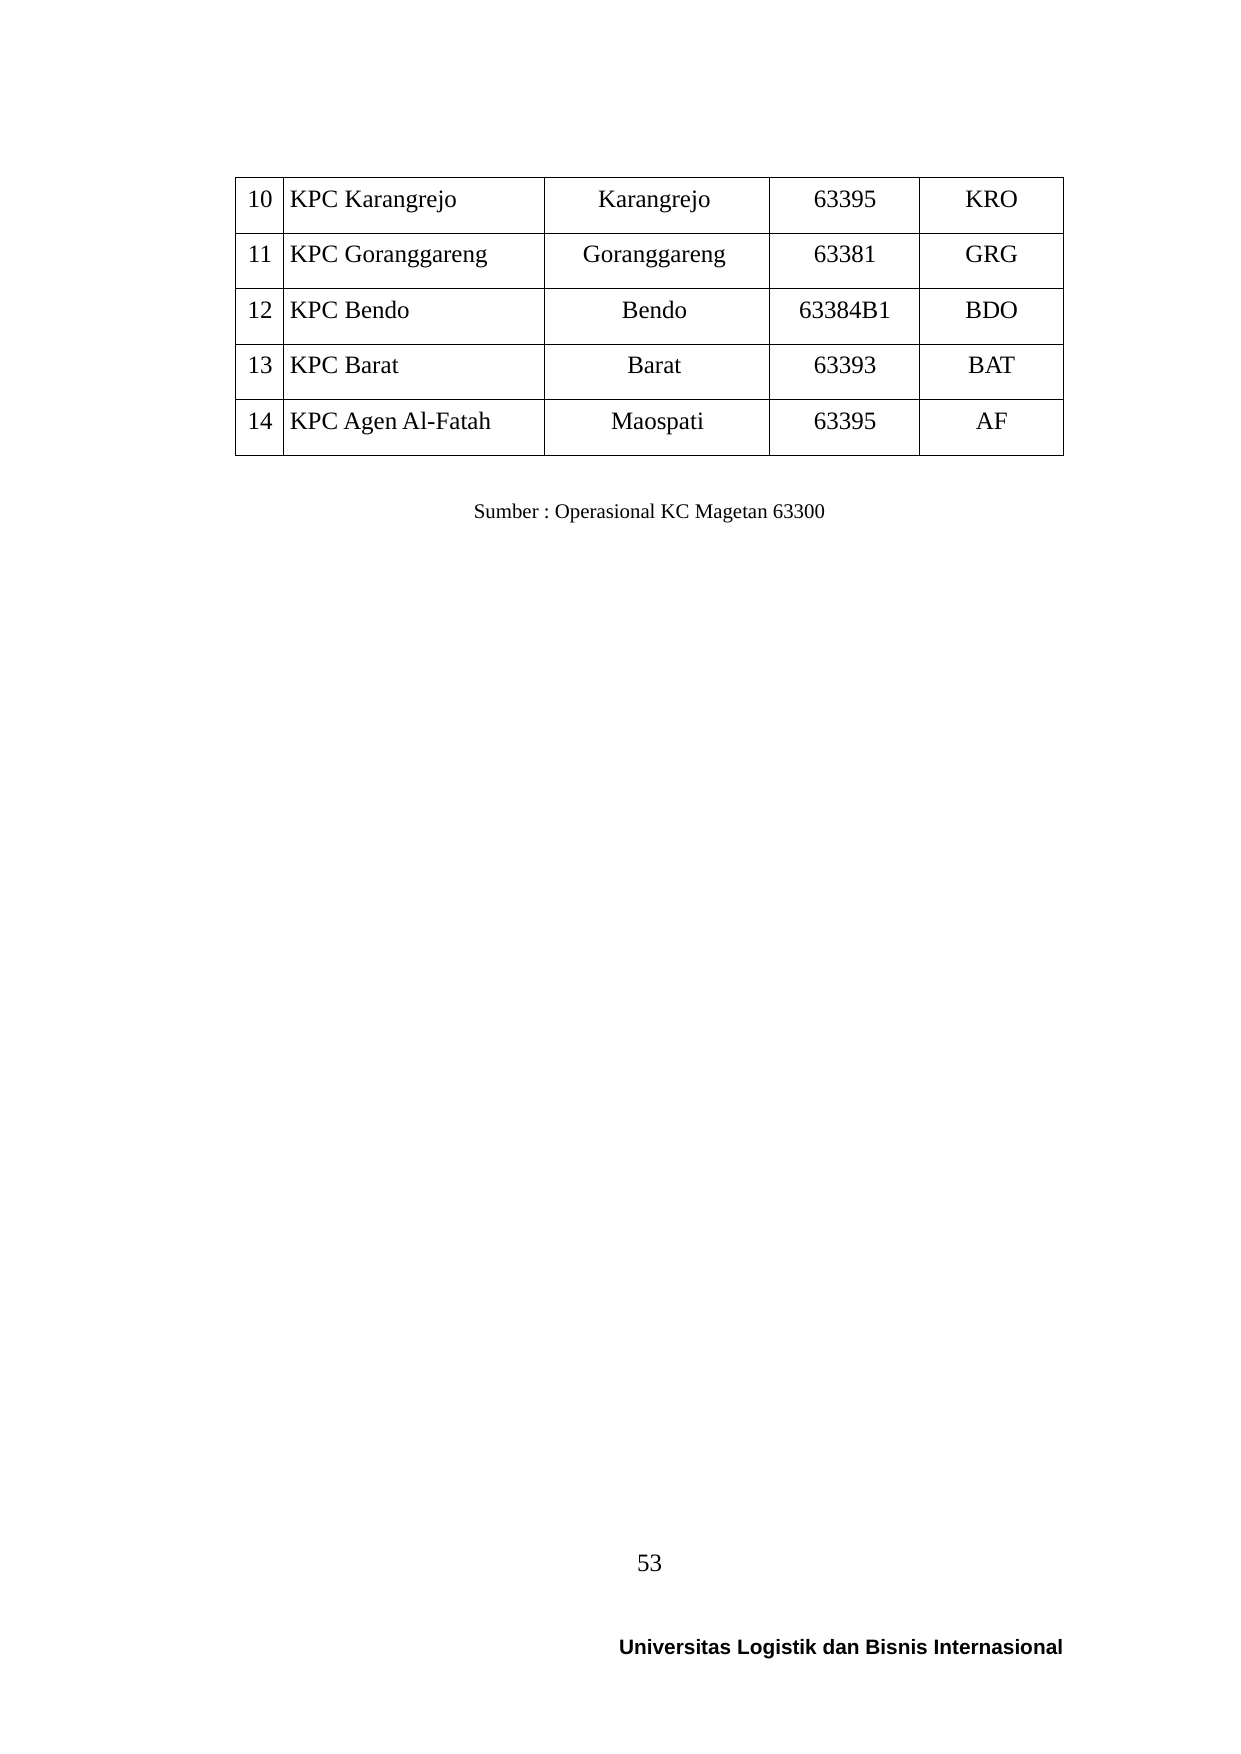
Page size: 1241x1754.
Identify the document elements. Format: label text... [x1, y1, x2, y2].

table_cell AF [920, 400, 1063, 454]
table_cell KRO [920, 178, 1063, 232]
table_cell GRG [920, 234, 1063, 288]
table_cell Karangrejo [545, 178, 769, 232]
text Sumber : Operasional KC Magetan 63300 [236, 499, 1063, 523]
table_cell 63381 [770, 234, 919, 288]
table_cell 63393 [770, 345, 919, 399]
table_cell Goranggareng [545, 234, 769, 288]
table_cell 13 [236, 345, 283, 399]
table_cell KPC Barat [284, 345, 544, 399]
table_cell Bendo [545, 289, 769, 343]
table_cell 63395 [770, 178, 919, 232]
table_cell KPC Agen Al-Fatah [284, 400, 544, 454]
table_cell 12 [236, 289, 283, 343]
table_cell Maospati [545, 400, 769, 454]
table_cell Barat [545, 345, 769, 399]
table_cell 11 [236, 234, 283, 288]
table_cell BAT [920, 345, 1063, 399]
table_cell 63395 [770, 400, 919, 454]
table_cell 63384B1 [770, 289, 919, 343]
table_cell KPC Bendo [284, 289, 544, 343]
table_cell 14 [236, 400, 283, 454]
table_cell KPC Goranggareng [284, 234, 544, 288]
table_cell KPC Karangrejo [284, 178, 544, 232]
table_cell BDO [920, 289, 1063, 343]
table_cell 10 [236, 178, 283, 232]
